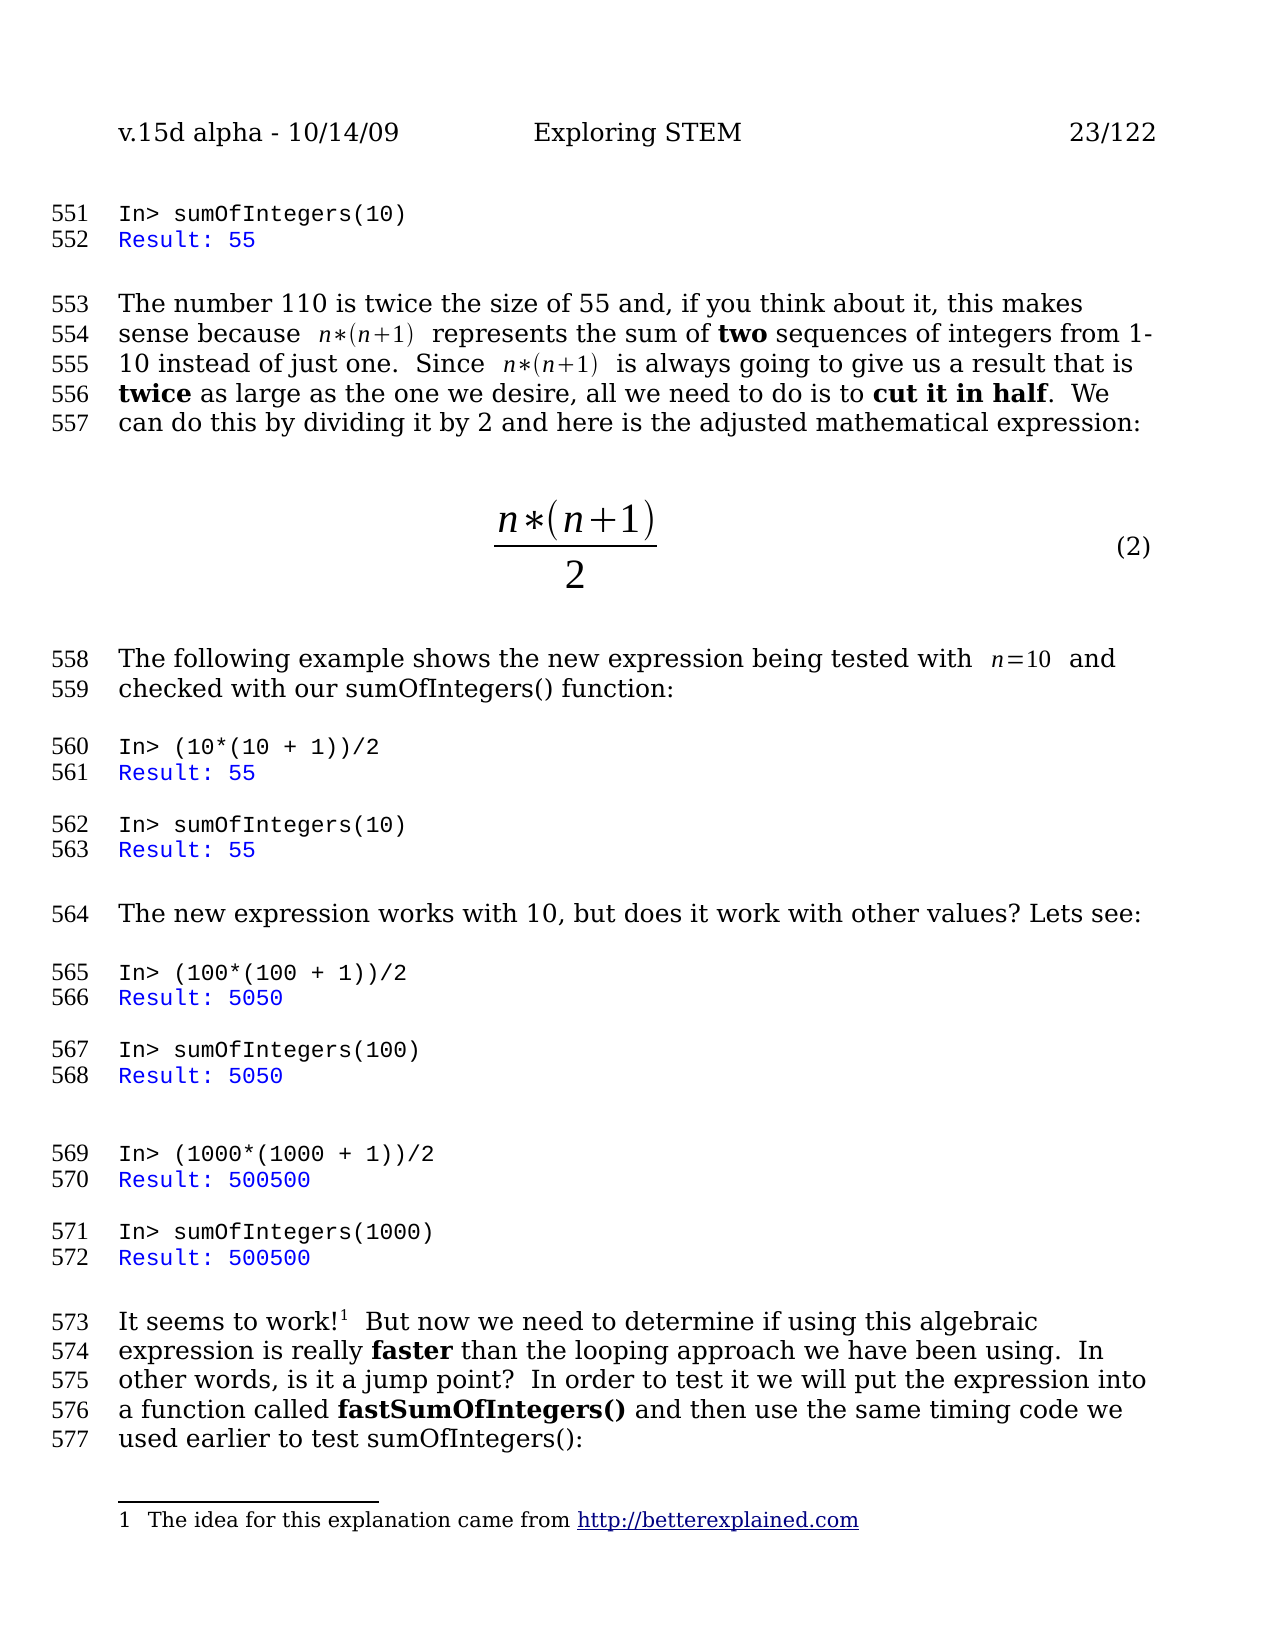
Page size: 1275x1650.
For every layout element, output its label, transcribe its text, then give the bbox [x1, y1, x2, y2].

text Result: 55 [118, 839, 1157, 865]
text Result: 500500 [118, 1168, 1157, 1194]
text Result: 5050 [118, 1064, 1157, 1091]
text In> sumOfIntegers(1000) [118, 1220, 1157, 1246]
text The following example shows the new expression being tested withand checked with our sumOfIntegers() function: [118, 644, 1157, 703]
text In> (100*(100 + 1))/2 [118, 961, 1157, 987]
text In> sumOfIntegers(10) [118, 203, 1157, 229]
table_header (2) [1041, 488, 1157, 606]
text Result: 5050 [118, 987, 1157, 1013]
text Result: 55 [118, 229, 1157, 254]
text In> sumOfIntegers(10) [118, 813, 1157, 839]
text In> (10*(10 + 1))/2 [118, 735, 1157, 761]
text It seems to work! But now we need to determine if using this algebraic expression is really faster than the looping approach we have been using. In other words, is it a jump point? In order to test it we will put the expression into a function called fastSumOfIntegers() and then use the same timing code we used earlier to test sumOfIntegers(): [118, 1307, 1157, 1453]
text Result: 500500 [118, 1246, 1157, 1272]
text The idea for this explanation came from http://betterexplained.com [118, 1508, 1157, 1532]
text In> (1000*(1000 + 1))/2 [118, 1142, 1157, 1168]
text Result: 55 [118, 761, 1157, 787]
text The new expression works with 10, but does it work with other values? Lets see: [118, 900, 1157, 929]
table_header [118, 488, 1041, 606]
text In> sumOfIntegers(100) [118, 1039, 1157, 1064]
text The number 110 is twice the size of 55 and, if you think about it, this makes sense becauserepresents the sum of two sequences of integers from 1-10 instead of just one. Sinceis always going to give us a result that is twice as large as the one we desire, all we need to do is to cut it in half. We can do this by dividing it by 2 and here is the adjusted mathematical expression: [118, 289, 1157, 437]
